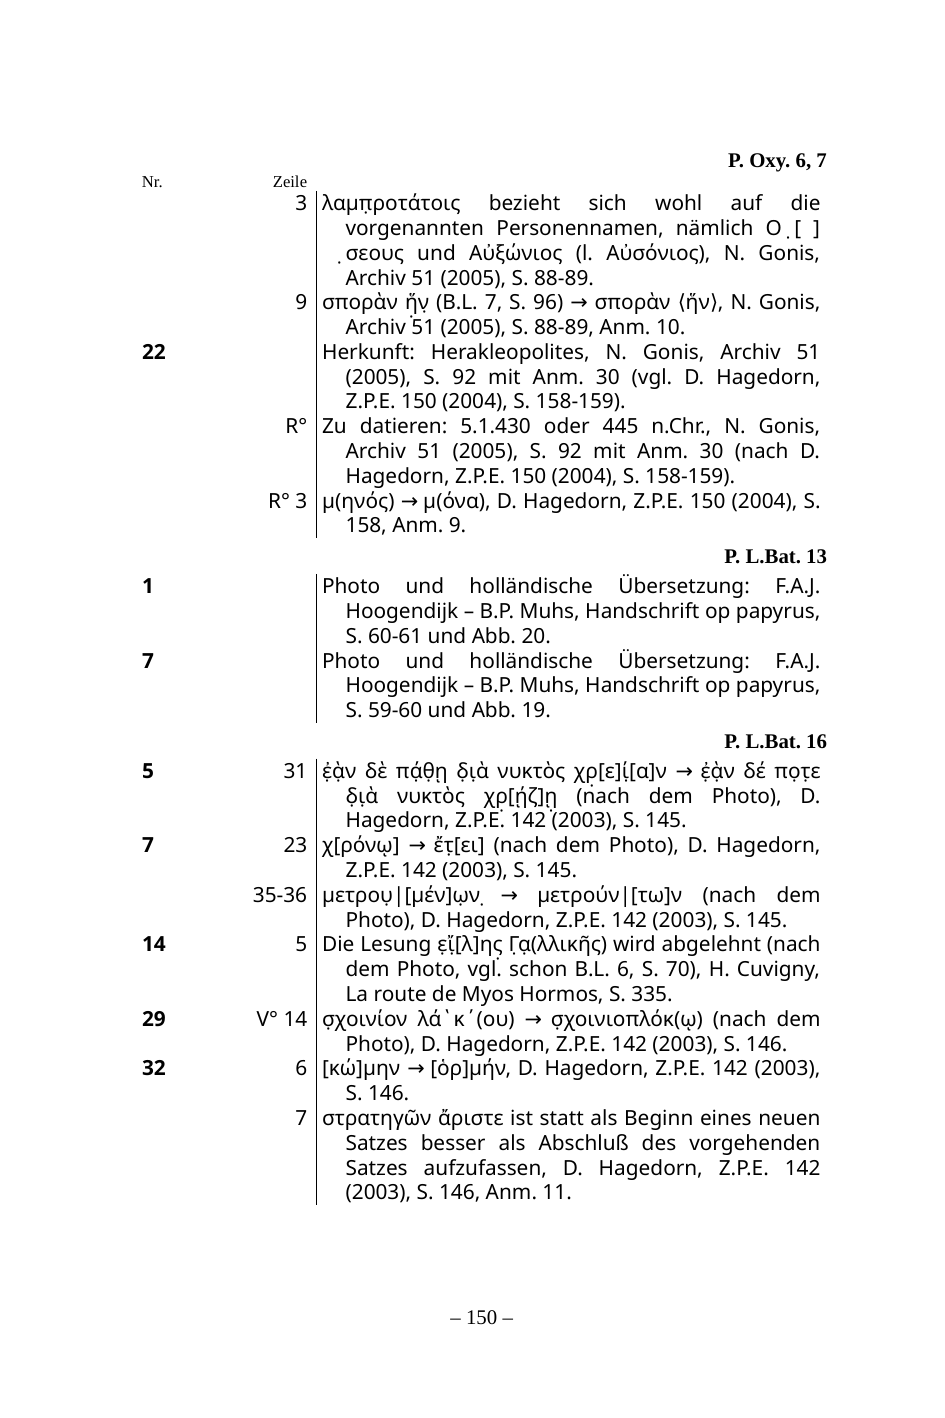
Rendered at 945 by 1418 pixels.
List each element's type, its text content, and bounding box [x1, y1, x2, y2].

table_cell R° 3 [224, 488, 316, 538]
table_header 1 [136, 574, 316, 648]
table_cell 6 [224, 1056, 316, 1106]
table_cell Zu datieren: 5.1.430 oder 445 n.Chr., N. Gonis, Archiv 51 (2005), S. 92 mit Anm. 30 (nach D. Hagedorn, Z.P.E. 150 (2004), S. 158-159). [317, 414, 827, 488]
table_cell [136, 290, 224, 339]
table_cell 7 [136, 648, 316, 723]
table_header ἐ̣ὰ̣ν δὲ πά̣θ̣ῃ δ̣ι̣ὰ νυκτὸς χρ̣[ε]ί̣[α]ν → ἐ̣ὰ̣ν δέ πο̣τ̣ε δ̣ι̣ὰ νυκτὸς χρ̣[ῄζ]ῃ̣ (nach dem Photo), D. Hagedorn, Z.P.E. 142 (2003), S. 145. [317, 759, 827, 833]
table_cell μ(ηνός) → μ(όνα), D. Hagedorn, Z.P.E. 150 (2004), S. 158, Anm. 9. [317, 488, 827, 538]
table_cell Photo und holländische Übersetzung: F.A.J. Hoogendijk – B.P. Muhs, Handschrift op papyrus, S. 59-60 und Abb. 19. [317, 648, 827, 723]
table_cell 3 [224, 191, 316, 290]
table_cell 5 [224, 932, 316, 1006]
table_cell Herkunft: Herakleopolites, N. Gonis, Archiv 51 (2005), S. 92 mit Anm. 30 (vgl. D. Hagedorn, Z.P.E. 150 (2004), S. 158-159). [317, 340, 827, 414]
table_cell μετρου̣|[μέν]ω̣ν̣ → μετρούν|[τω]ν (nach dem Photo), D. Hagedorn, Z.P.E. 142 (2003), S. 145. [317, 883, 827, 932]
table_cell 7 [224, 1106, 316, 1205]
table_cell V° 14 [224, 1006, 316, 1056]
table_cell [136, 414, 224, 488]
table_cell 9 [224, 290, 316, 339]
table_cell R° [224, 414, 316, 488]
table_cell στρατηγῶν ἄριστε ist statt als Beginn eines neuen Satzes besser als Abschluß des vorgehenden Satzes aufzufassen, D. Hagedorn, Z.P.E. 142 (2003), S. 146, Anm. 11. [317, 1106, 827, 1205]
table_cell σ̣χοινίον λά`κ´(ου) → σ̣χοινιοπλόκ(ῳ) (nach dem Photo), D. Hagedorn, Z.P.E. 142 (2003), S. 146. [317, 1006, 827, 1056]
table_header 5 [136, 759, 224, 833]
table_cell [136, 883, 224, 932]
table_header Photo und holländische Übersetzung: F.A.J. Hoogendijk – B.P. Muhs, Handschrift op papyrus, S. 60-61 und Abb. 20. [317, 574, 827, 648]
table_cell [136, 191, 224, 290]
table_cell [136, 488, 224, 538]
table_cell 29 [136, 1006, 224, 1056]
table_cell 7 [136, 833, 224, 882]
table_cell 22 [136, 340, 316, 414]
table_cell λαμπ̣ροτάτοις bezieht sich wohl auf die vorgenannten Personennamen, nämlich Ο ̣[ ] ̣σεους und Αὐξώνιος (l. Αὐσόνιος), N. Gonis, Archiv 51 (2005), S. 88-89. [317, 191, 827, 290]
table_cell χ[ρόνῳ] → ἔτ̣[ει] (nach dem Photo), D. Hagedorn, Z.P.E. 142 (2003), S. 145. [317, 833, 827, 882]
subtitle P. L.Bat. 13 [136, 544, 827, 568]
subtitle P. L.Bat. 16 [136, 728, 827, 753]
table_cell [136, 1106, 224, 1205]
table_cell 23 [224, 833, 316, 882]
table_header 31 [224, 759, 316, 833]
table_cell σπορὰν ἥ̣ν̣ (B.L. 7, S. 96) → σπορὰν ⟨ἥν⟩, N. Gonis, Archiv 51 (2005), S. 88-89, Anm. 10. [317, 290, 827, 339]
table_cell [κώ]μην → [ὁρ]μήν, D. Hagedorn, Z.P.E. 142 (2003), S. 146. [317, 1056, 827, 1106]
table_cell 35-36 [224, 883, 316, 932]
table_cell 14 [136, 932, 224, 1006]
table_cell 32 [136, 1056, 224, 1106]
table_cell Die Lesung ε̣ἴ̣[λ]ης̣ Γ̣α̣(λλικῆς) wird abgelehnt (nach dem Photo, vgl. schon B.L. 6, S. 70), H. Cuvigny, La route de Myos Hormos, S. 335. [317, 932, 827, 1006]
